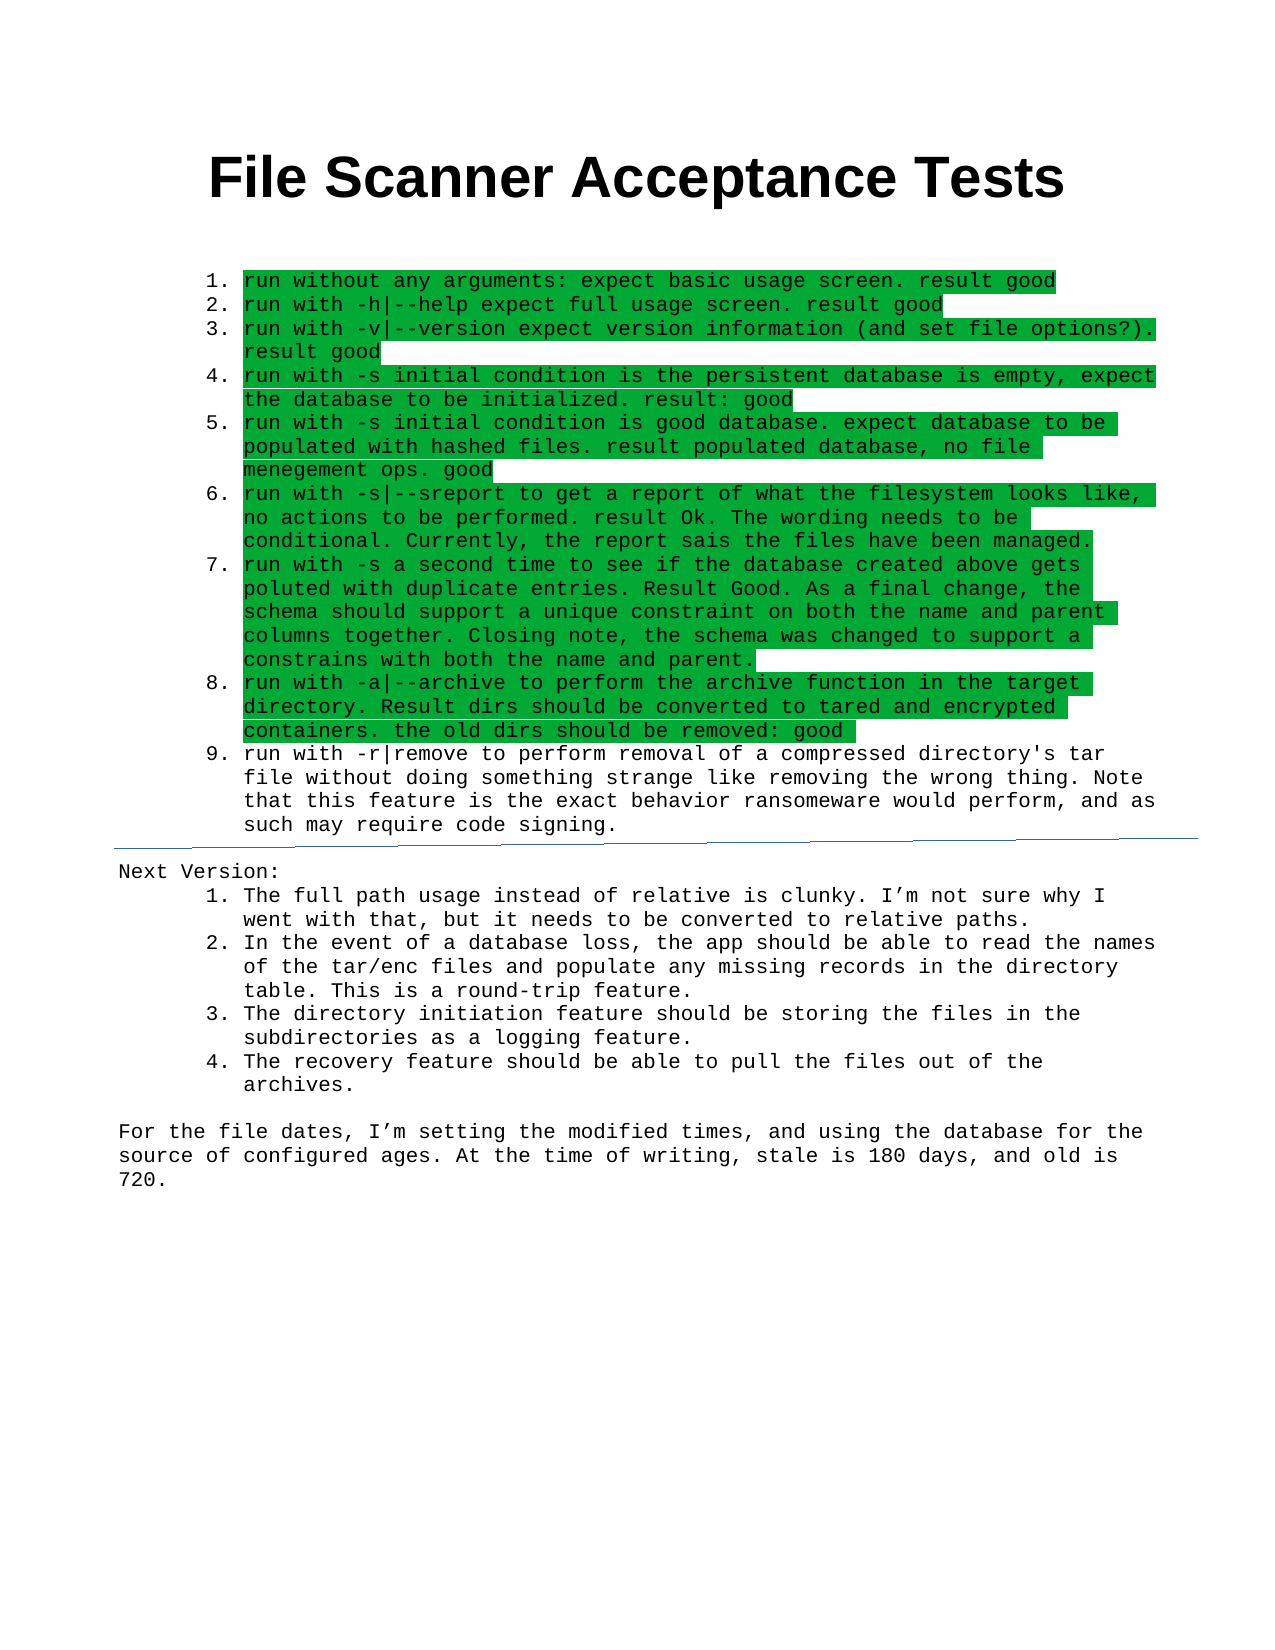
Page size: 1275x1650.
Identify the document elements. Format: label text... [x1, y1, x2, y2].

list run with -r|remove to perform removal of a compressed directory's tar file without doing something strange like removing the wrong thing. Note that this feature is the exact behavior ransomeware would perform, and as such may require code signing. [206, 743, 1157, 838]
list The recovery feature should be able to pull the files out of the archives. [206, 1051, 1157, 1098]
title File Scanner Acceptance Tests [118, 143, 1157, 210]
list run without any arguments: expect basic usage screen. result good [206, 270, 1157, 294]
list The directory initiation feature should be storing the files in the subdirectories as a logging feature. [206, 1003, 1157, 1051]
list run with -s initial condition is the persistent database is empty, expect the database to be initialized. result: good [206, 365, 1157, 412]
list run with -v|--version expect version information (and set file options?). result good [206, 318, 1157, 365]
text For the file dates, I’m setting the modified times, and using the database for the source of configured ages. At the time of writing, stale is 180 days, and old is 720. [118, 1122, 1157, 1192]
list In the event of a database loss, the app should be able to read the names of the tar/enc files and populate any missing records in the directory table. This is a round-trip feature. [206, 932, 1157, 1003]
list run with -a|--archive to perform the archive function in the target directory. Result dirs should be converted to tared and encrypted containers. the old dirs should be removed: good [206, 672, 1157, 743]
list run with -h|--help expect full usage screen. result good [206, 294, 1157, 318]
text Next Version: [118, 861, 1157, 885]
list The full path usage instead of relative is clunky. I’m not sure why I went with that, but it needs to be converted to relative paths. [206, 885, 1157, 932]
list run with -s initial condition is good database. expect database to be populated with hashed files. result populated database, no file menegement ops. good [206, 412, 1157, 483]
list run with -s|--sreport to get a report of what the filesystem looks like, no actions to be performed. result Ok. The wording needs to be conditional. Currently, the report sais the files have been managed. [206, 483, 1157, 554]
list run with -s a second time to see if the database created above gets poluted with duplicate entries. Result Good. As a final change, the schema should support a unique constraint on both the name and parent columns together. Closing note, the schema was changed to support a constrains with both the name and parent. [206, 554, 1157, 672]
